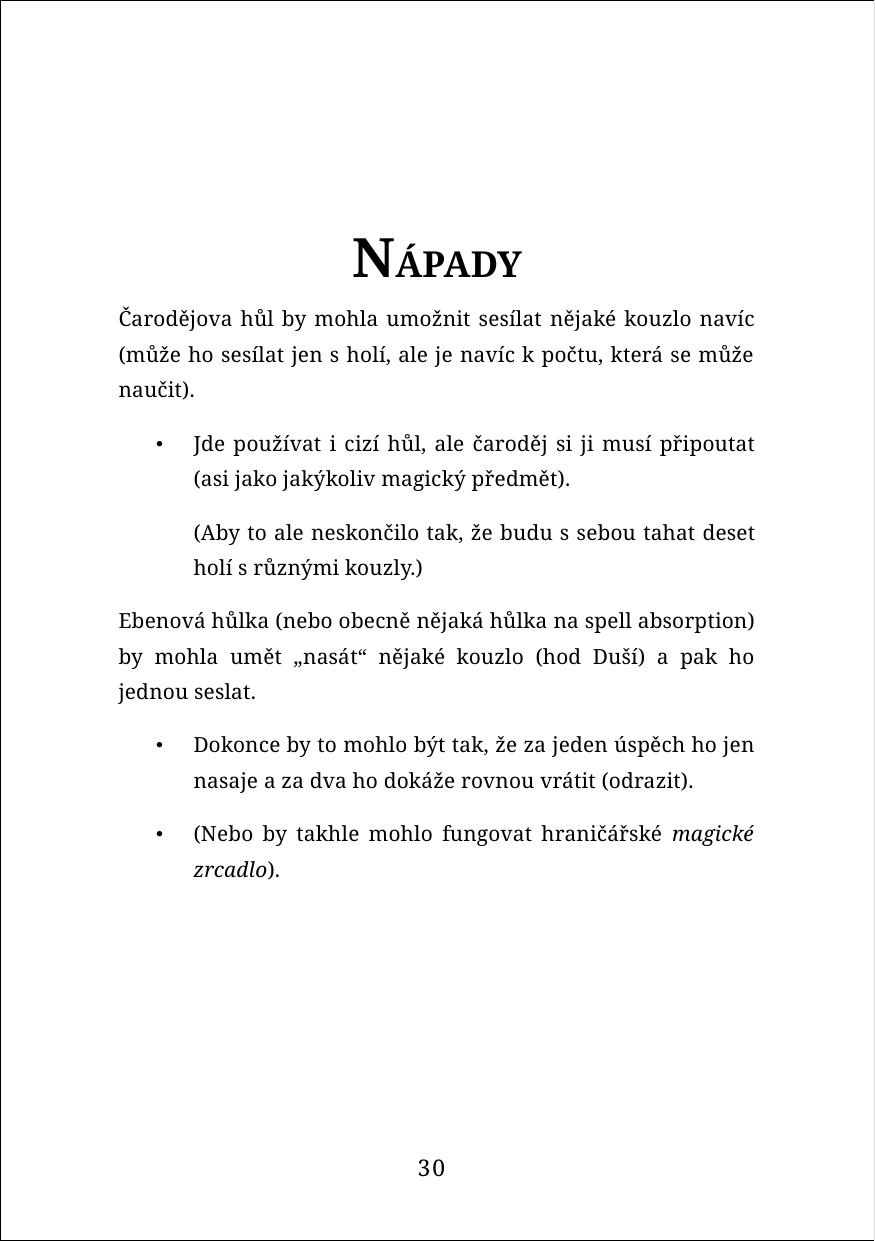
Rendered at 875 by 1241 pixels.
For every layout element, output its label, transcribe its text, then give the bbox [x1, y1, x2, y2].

text Čarodějova hůl by mohla umožnit sesílat nějaké kouzlo navíc (může ho sesílat jen s holí, ale je navíc k počtu, která se může naučit). [118, 304, 756, 404]
list Dokonce by to mohlo být tak, že za jeden úspěch ho jen nasaje a za dva ho dokáže rovnou vrátit (odrazit). [156, 731, 756, 794]
list (Aby to ale neskončilo tak, že budu s sebou tahat deset holí s různými kouzly.) [156, 518, 756, 582]
subtitle Nápady [118, 219, 756, 293]
text Ebenová hůlka (nebo obecně nějaká hůlka na spell absorption) by mohla umět „nasát“ nějaké kouzlo (hod Duší) a pak ho jednou seslat. [118, 606, 756, 706]
list Jde používat i cizí hůl, ale čaroděj si ji musí připoutat (asi jako jakýkoliv magický předmět). [156, 429, 756, 493]
list (Nebo by takhle mohlo fungovat hraničářské magické zrcadlo). [156, 819, 756, 883]
